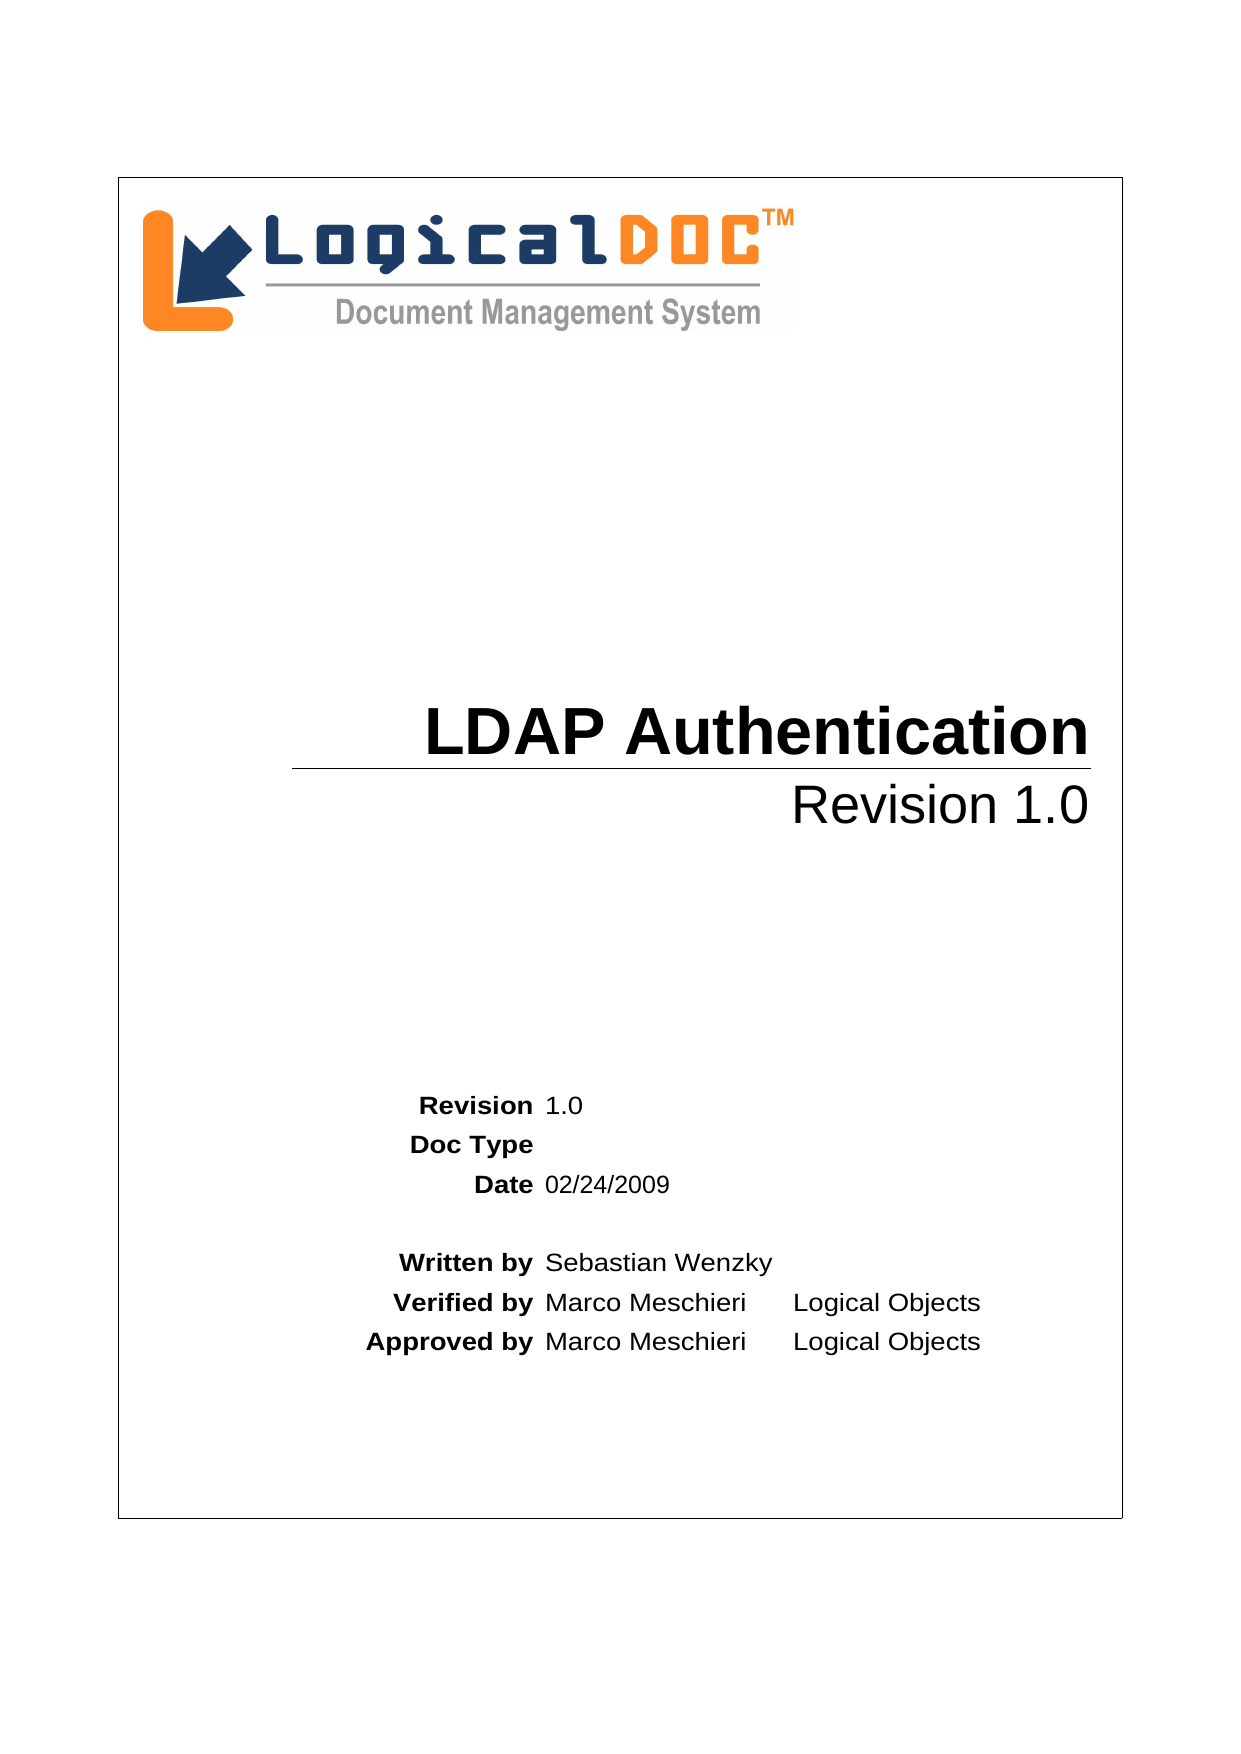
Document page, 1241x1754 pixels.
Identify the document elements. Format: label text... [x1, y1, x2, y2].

table_cell [356, 1204, 539, 1243]
table_cell [787, 1165, 1025, 1204]
table_cell Logical Objects [787, 1283, 1025, 1322]
table_cell Sebastian Wenzky [539, 1244, 787, 1283]
table_cell [539, 1125, 787, 1165]
title LDAP Authentication [292, 694, 1091, 768]
table_cell [539, 1204, 787, 1243]
table_cell Marco Meschieri [539, 1283, 787, 1322]
table_header 1.0 [539, 1086, 787, 1125]
table_cell Marco Meschieri [539, 1322, 787, 1362]
table_cell Doc Type [356, 1125, 539, 1165]
table_cell [787, 1244, 1025, 1283]
table_header [787, 1086, 1025, 1125]
table_cell Date [356, 1165, 539, 1204]
table_cell Logical Objects [787, 1322, 1025, 1362]
table_cell [787, 1125, 1025, 1165]
text Revision 1.0 [122, 774, 1089, 835]
table_cell Approved by [356, 1322, 539, 1362]
table_cell Verified by [356, 1283, 539, 1322]
table_header Revision [356, 1086, 539, 1125]
table_cell [787, 1204, 1025, 1243]
picture [143, 202, 797, 331]
table_cell Written by [356, 1244, 539, 1283]
table_cell 02/24/2009 [539, 1165, 787, 1204]
